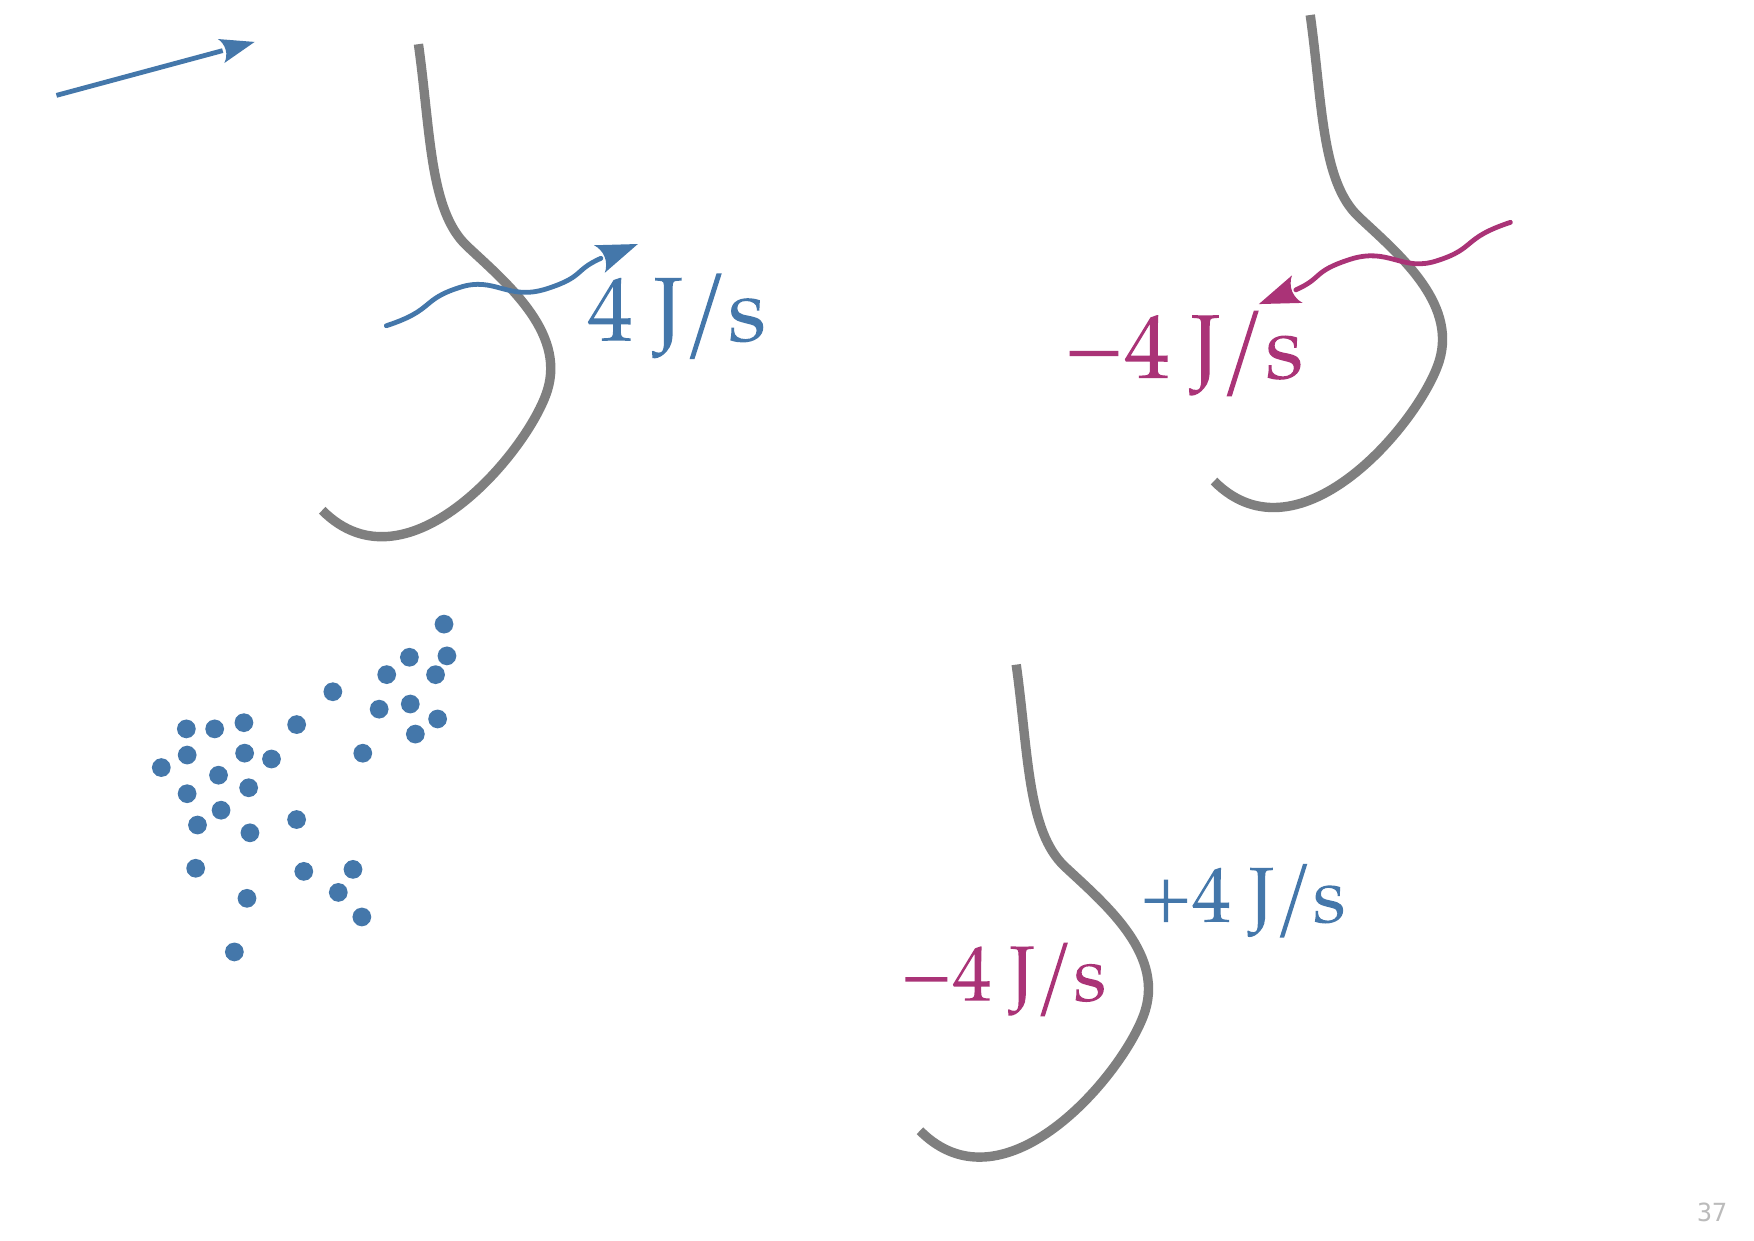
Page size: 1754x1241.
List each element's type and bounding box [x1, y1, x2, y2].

text_box [426, 665, 445, 685]
text_box [587, 277, 631, 341]
text_box [400, 694, 420, 714]
text_box [405, 724, 425, 744]
text_box [209, 765, 228, 785]
text_box [323, 682, 343, 702]
text_box [1040, 942, 1068, 1017]
text_box [237, 888, 257, 908]
text_box [262, 749, 281, 769]
text_box [1267, 335, 1301, 380]
text_box [177, 784, 197, 804]
text_box [352, 907, 372, 927]
text_box [287, 810, 307, 829]
text_box [235, 743, 255, 763]
text_box [186, 858, 206, 878]
text_box [905, 977, 948, 982]
text_box [294, 861, 314, 881]
text_box [1279, 863, 1308, 938]
text_box [1226, 310, 1259, 397]
text_box [651, 277, 682, 359]
text_box [434, 614, 454, 634]
text_box [239, 778, 259, 798]
text_box [377, 665, 397, 685]
text_box [952, 946, 990, 1001]
text_box [151, 758, 171, 777]
text_box [287, 715, 307, 734]
text_box [224, 942, 244, 962]
text_box [211, 800, 231, 820]
text_box [437, 646, 457, 666]
text_box [1314, 885, 1344, 924]
text_box [399, 647, 419, 667]
text_box [205, 719, 225, 739]
text_box [1247, 867, 1273, 938]
text_box [177, 745, 197, 765]
text_box [240, 823, 260, 843]
text_box [1124, 315, 1168, 379]
text_box [353, 743, 373, 763]
text_box [369, 699, 389, 719]
text_box [234, 713, 254, 733]
text_box [1188, 315, 1219, 396]
text_box [1008, 946, 1034, 1016]
text_box [1069, 350, 1119, 357]
text_box [1192, 867, 1230, 923]
text_box [1144, 879, 1188, 923]
text_box [176, 719, 196, 739]
text_box [428, 709, 448, 729]
text_box [1075, 963, 1104, 1003]
text_box [343, 859, 363, 879]
text_box [328, 882, 348, 902]
text_box [188, 815, 207, 835]
text_box [689, 273, 722, 360]
text_box [730, 298, 764, 343]
